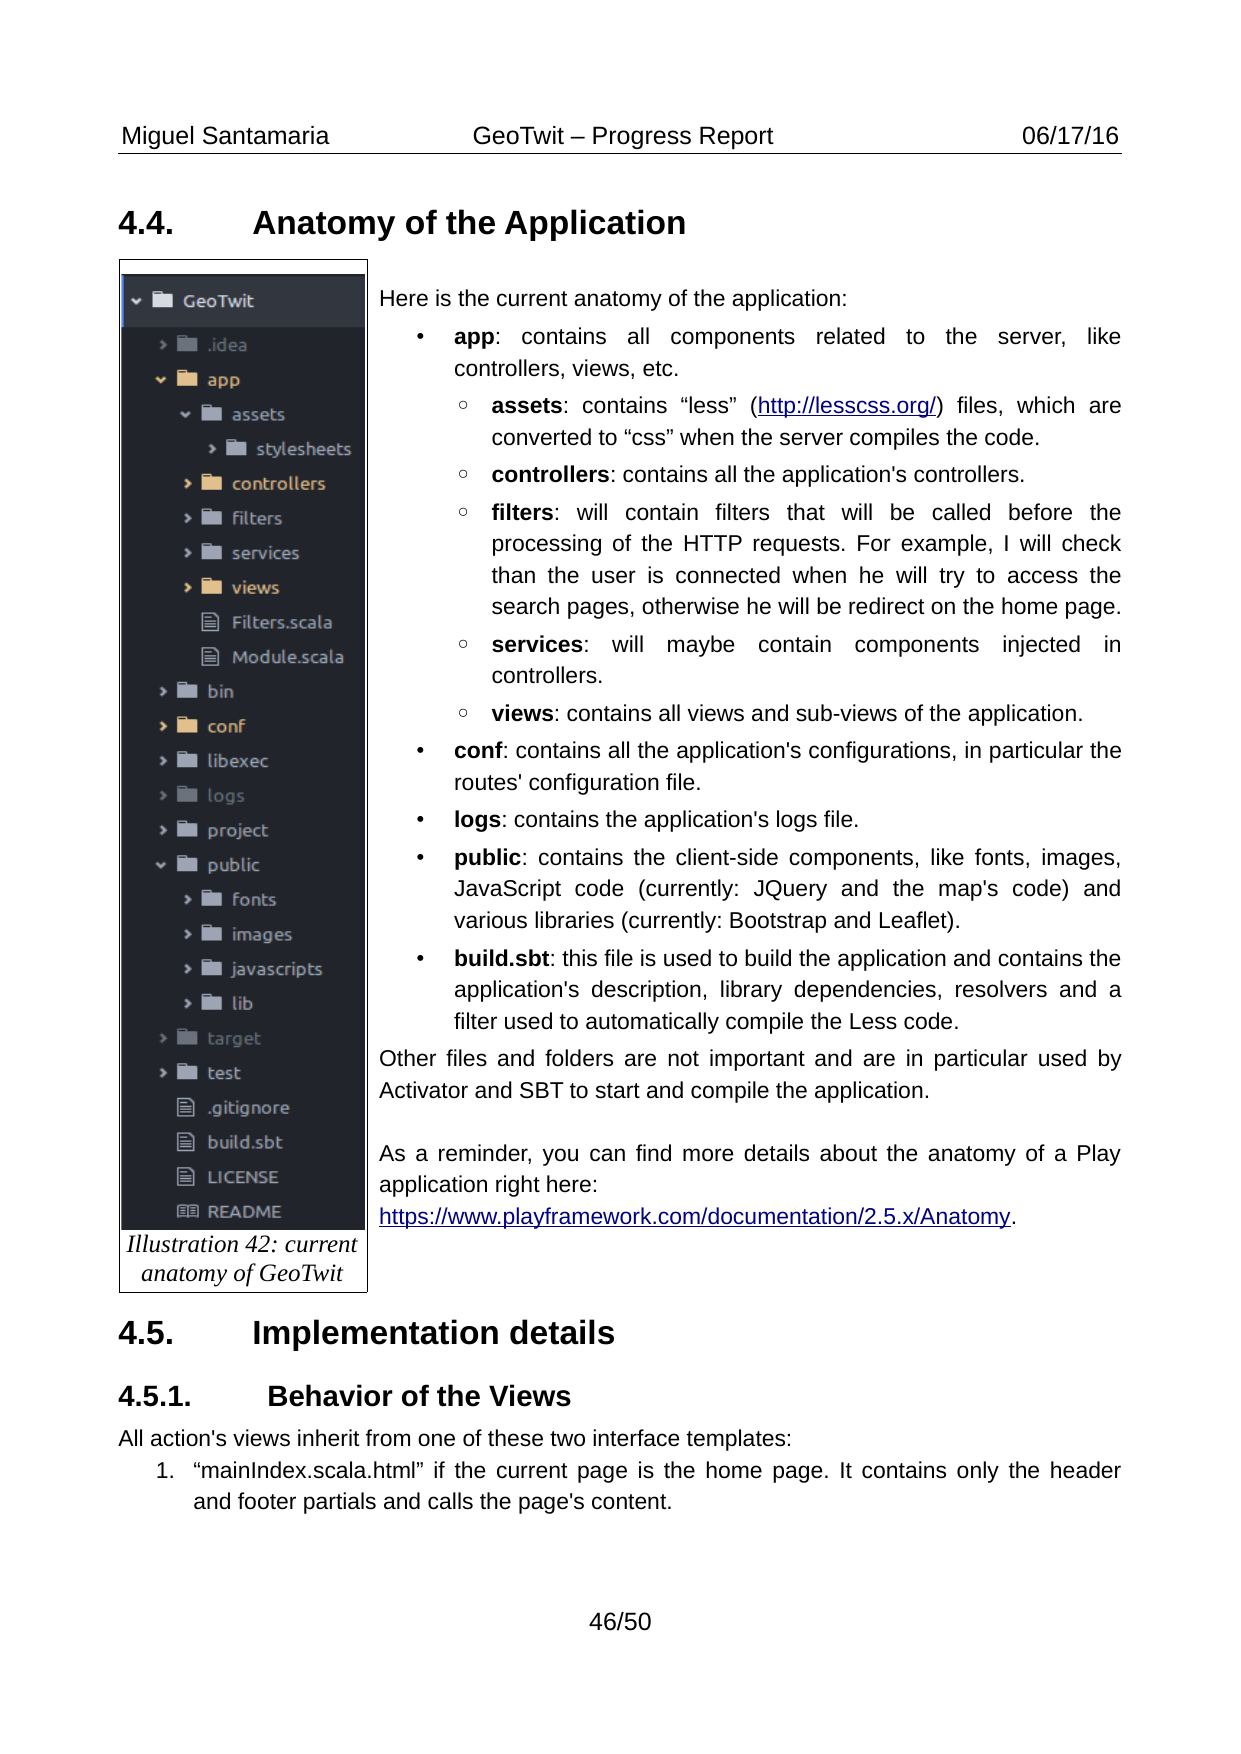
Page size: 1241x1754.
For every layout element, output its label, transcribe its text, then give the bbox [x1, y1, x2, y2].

list logs: contains the application's logs file. [368, 806, 1122, 833]
text Other files and folders are not important and are in particular used by Activator and SBT to start and compile the application. [368, 1045, 1122, 1103]
text Illustration 42: current anatomy of GeoTwit [122, 1230, 364, 1287]
list “mainIndex.scala.html” if the current page is the home page. It contains only the header and footer partials and calls the page's content. [156, 1457, 1122, 1515]
list app: contains all components related to the server, like controllers, views, etc. [368, 323, 1122, 381]
list services: will maybe contain components injected in controllers. [368, 631, 1122, 689]
text Here is the current anatomy of the application: [368, 285, 1122, 312]
list build.sbt: this file is used to build the application and contains the application's description, library dependencies, resolvers and a filter used to automatically compile the Less code. [368, 944, 1122, 1034]
text As a reminder, you can find more details about the anatomy of a Play application right here: [368, 1140, 1122, 1198]
subtitle Behavior of the Views [118, 1379, 1122, 1413]
list assets: contains “less” (http://lesscss.org/) files, which are converted to “css” when the server compiles the code. [368, 392, 1122, 450]
subtitle Anatomy of the Application [118, 203, 1122, 242]
subtitle Implementation details [118, 1313, 1122, 1352]
text https://www.playframework.com/documentation/2.5.x/Anatomy. [368, 1203, 1122, 1287]
list controllers: contains all the application's controllers. [368, 461, 1122, 487]
list filters: will contain filters that will be called before the processing of the HTTP requests. For example, I will check than the user is connected when he will try to access the search pages, otherwise he will be redirect on the home page. [368, 498, 1122, 619]
list conf: contains all the application's configurations, in particular the routes' configuration file. [368, 737, 1122, 795]
picture [121, 274, 365, 1230]
text All action's views inherit from one of these two interface templates: [118, 1425, 1122, 1452]
list views: contains all views and sub-views of the application. [368, 700, 1122, 726]
list public: contains the client-side components, like fonts, images, JavaScript code (currently: JQuery and the map's code) and various libraries (currently: Bootstrap and Leaflet). [368, 844, 1122, 933]
